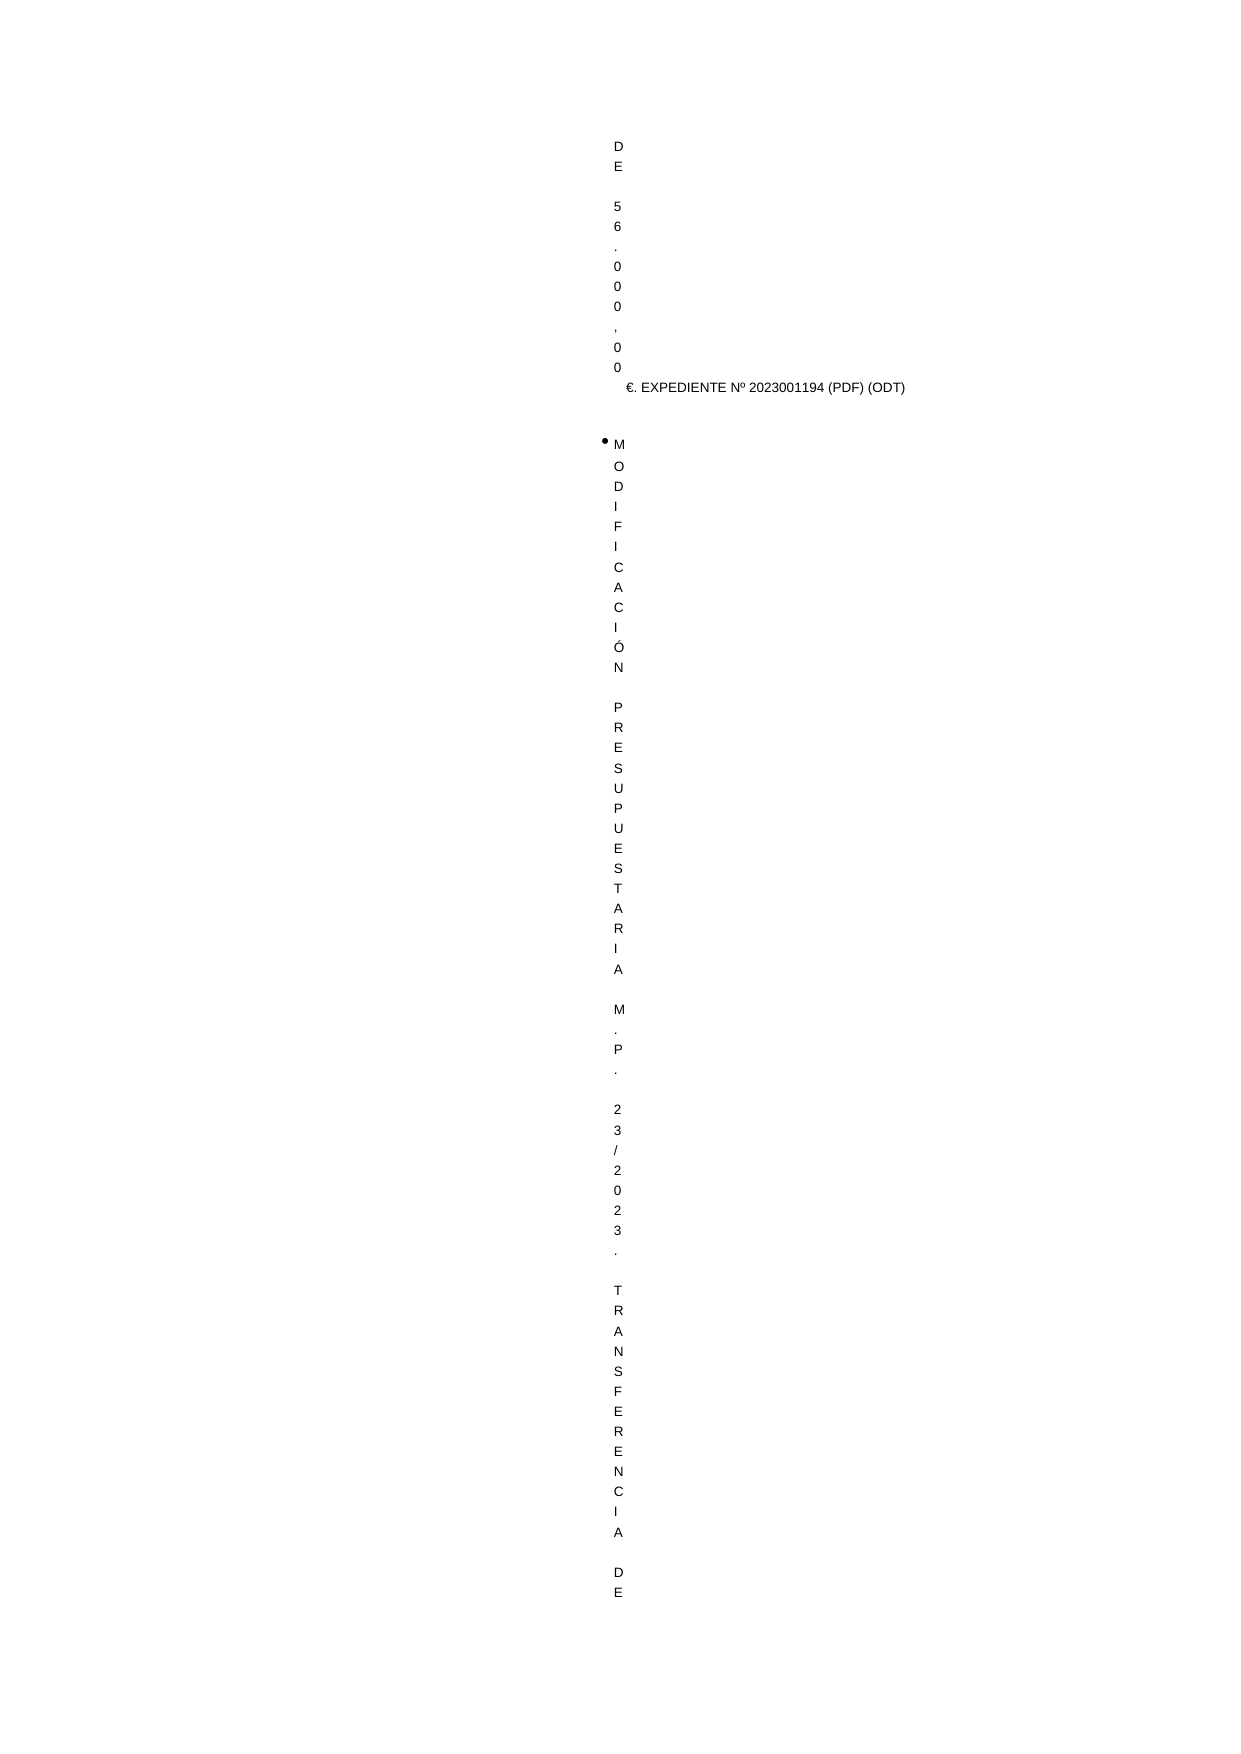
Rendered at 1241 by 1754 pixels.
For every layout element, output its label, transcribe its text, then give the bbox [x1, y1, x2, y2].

text €. EXPEDIENTE Nº 2023001194 (PDF) (ODT) [626, 379, 1122, 395]
